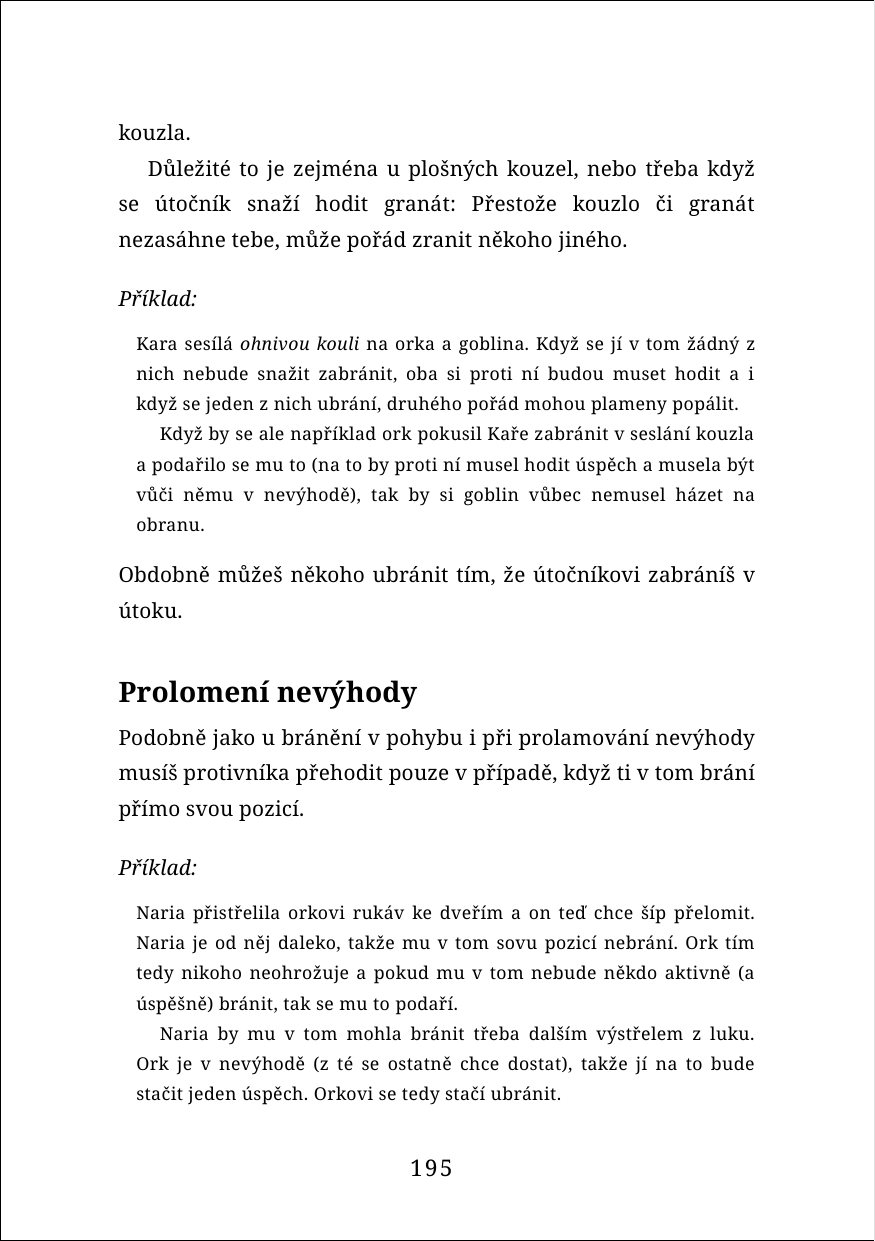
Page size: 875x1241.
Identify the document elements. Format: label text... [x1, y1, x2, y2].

text Obdobně můžeš někoho ubránit tím, že útočníkovi zabráníš v útoku. [118, 560, 756, 624]
text Podobně jako u bránění v pohybu i při prolamování nevýhody musíš protivníka přehodit pouze v případě, když ti v tom brání přímo svou pozicí. [118, 723, 756, 822]
subtitle Prolomení nevýhody [118, 673, 756, 711]
text Příklad: [118, 284, 756, 312]
text kouzla. Důležité to je zejména u plošných kouzel, nebo třeba když se útočník snaží hodit granát: Přestože kouzlo či granát nezasáhne tebe, může pořád zranit někoho jiného. [118, 118, 756, 253]
text Kara sesílá ohnivou kouli na orka a goblina. Když se jí v tom žádný z nich nebude snažit zabránit, oba si proti ní budou muset hodit a i když se jeden z nich ubrání, druhého pořád mohou plameny popálit. Když by se ale například ork pokusil Kaře zabránit v seslání kouzla a podařilo se mu to (na to by proti ní musel hodit úspěch a musela být vůči němu v nevýhodě), tak by si goblin vůbec nemusel házet na obranu. [136, 331, 756, 537]
text Příklad: [118, 853, 756, 882]
text Naria přistřelila orkovi rukáv ke dveřím a on teď chce šíp přelomit. Naria je od něj daleko, takže mu v tom sovu pozicí nebrání. Ork tím tedy nikoho neohrožuje a pokud mu v tom nebude někdo aktivně (a úspěšně) bránit, tak se mu to podaří. Naria by mu v tom mohla bránit třeba dalším výstřelem z luku. Ork je v nevýhodě (z té se ostatně chce dostat), takže jí na to bude stačit jeden úspěch. Orkovi se tedy stačí ubránit. [136, 900, 756, 1106]
